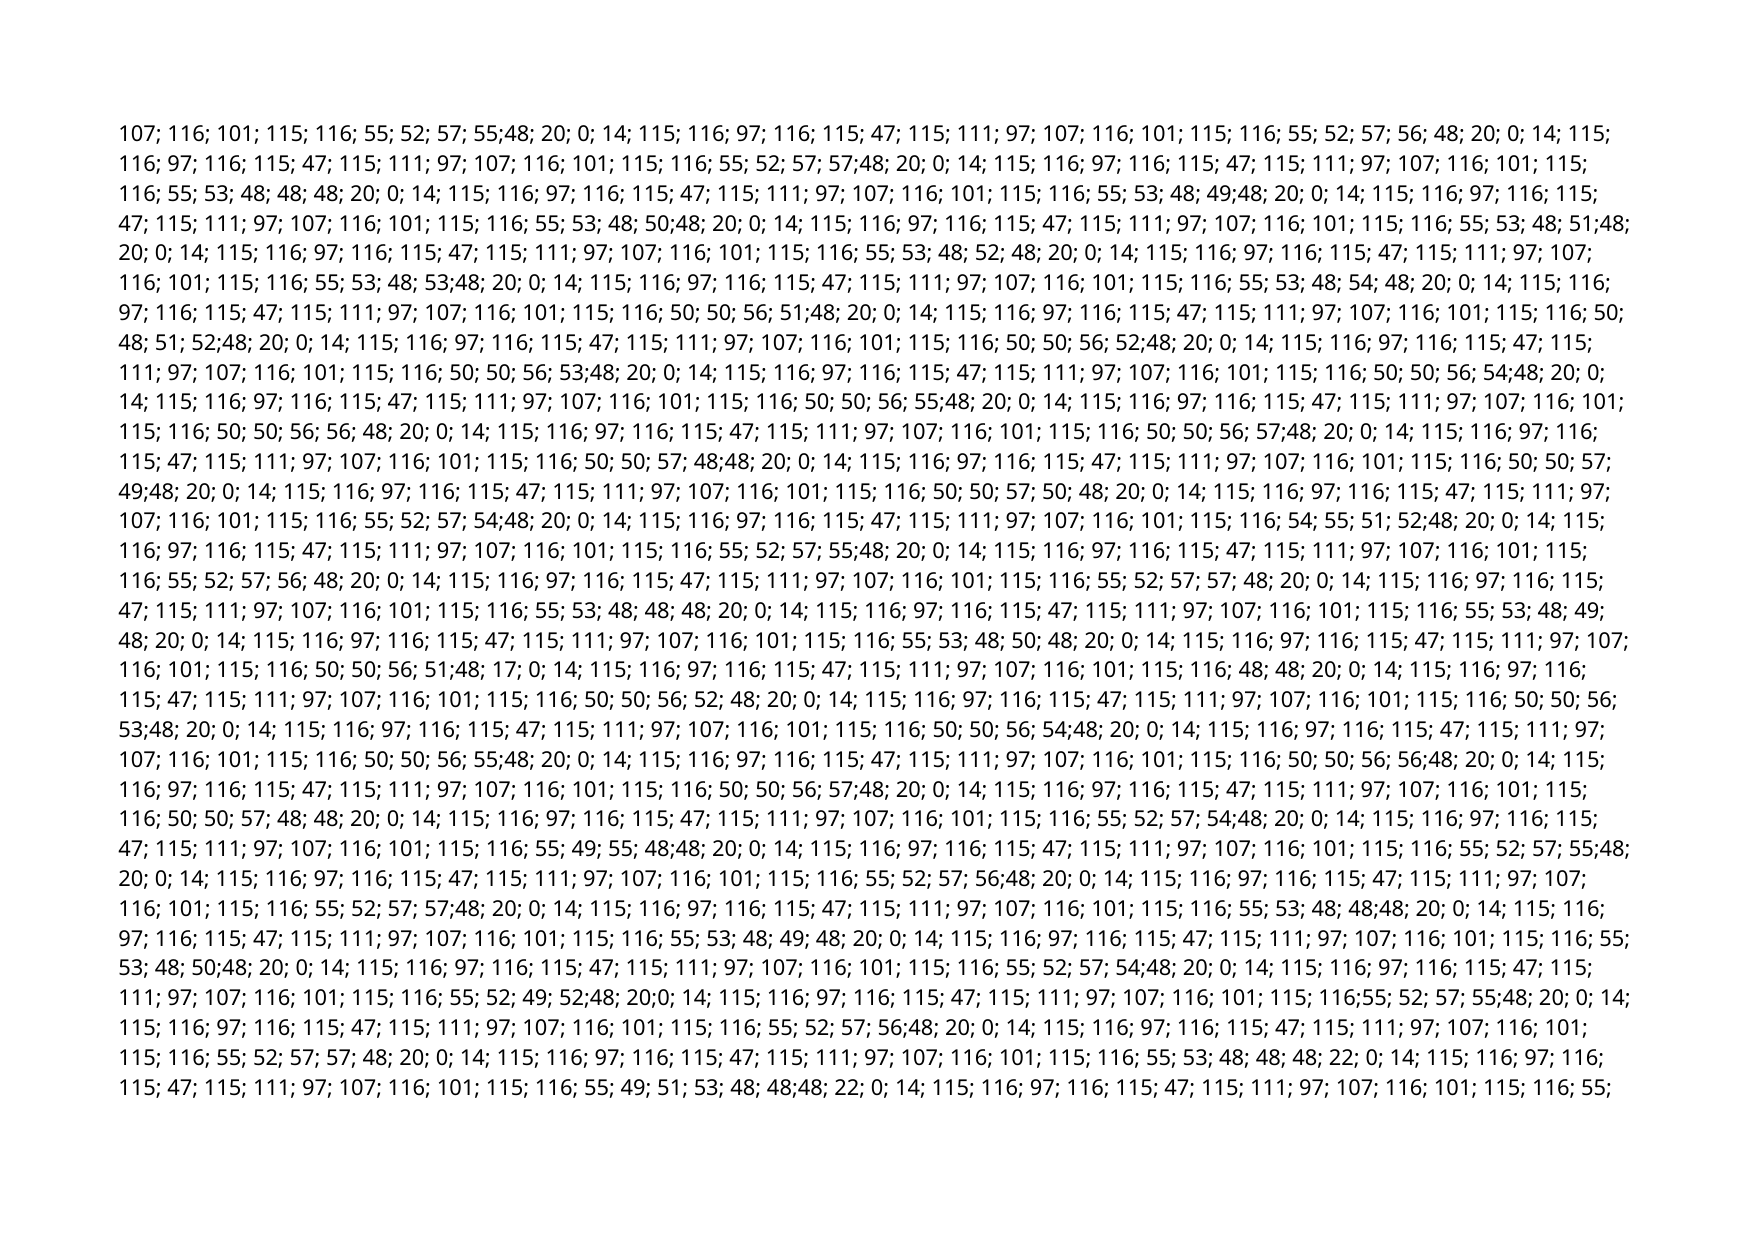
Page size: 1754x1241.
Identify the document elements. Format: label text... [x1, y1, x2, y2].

text 107; 116; 101; 115; 116; 55; 52; 57; 55;48; 20; 0; 14; 115; 116; 97; 116; 115; 47; 115; 111; 97; 107; 116; 101; 115; 116; 55; 52; 57; 56; 48; 20; 0; 14; 115; 116; 97; 116; 115; 47; 115; 111; 97; 107; 116; 101; 115; 116; 55; 52; 57; 57;48; 20; 0; 14; 115; 116; 97; 116; 115; 47; 115; 111; 97; 107; 116; 101; 115; 116; 55; 53; 48; 48; 48; 20; 0; 14; 115; 116; 97; 116; 115; 47; 115; 111; 97; 107; 116; 101; 115; 116; 55; 53; 48; 49;48; 20; 0; 14; 115; 116; 97; 116; 115; 47; 115; 111; 97; 107; 116; 101; 115; 116; 55; 53; 48; 50;48; 20; 0; 14; 115; 116; 97; 116; 115; 47; 115; 111; 97; 107; 116; 101; 115; 116; 55; 53; 48; 51;48; 20; 0; 14; 115; 116; 97; 116; 115; 47; 115; 111; 97; 107; 116; 101; 115; 116; 55; 53; 48; 52; 48; 20; 0; 14; 115; 116; 97; 116; 115; 47; 115; 111; 97; 107; 116; 101; 115; 116; 55; 53; 48; 53;48; 20; 0; 14; 115; 116; 97; 116; 115; 47; 115; 111; 97; 107; 116; 101; 115; 116; 55; 53; 48; 54; 48; 20; 0; 14; 115; 116; 97; 116; 115; 47; 115; 111; 97; 107; 116; 101; 115; 116; 50; 50; 56; 51;48; 20; 0; 14; 115; 116; 97; 116; 115; 47; 115; 111; 97; 107; 116; 101; 115; 116; 50; 48; 51; 52;48; 20; 0; 14; 115; 116; 97; 116; 115; 47; 115; 111; 97; 107; 116; 101; 115; 116; 50; 50; 56; 52;48; 20; 0; 14; 115; 116; 97; 116; 115; 47; 115; 111; 97; 107; 116; 101; 115; 116; 50; 50; 56; 53;48; 20; 0; 14; 115; 116; 97; 116; 115; 47; 115; 111; 97; 107; 116; 101; 115; 116; 50; 50; 56; 54;48; 20; 0; 14; 115; 116; 97; 116; 115; 47; 115; 111; 97; 107; 116; 101; 115; 116; 50; 50; 56; 55;48; 20; 0; 14; 115; 116; 97; 116; 115; 47; 115; 111; 97; 107; 116; 101; 115; 116; 50; 50; 56; 56; 48; 20; 0; 14; 115; 116; 97; 116; 115; 47; 115; 111; 97; 107; 116; 101; 115; 116; 50; 50; 56; 57;48; 20; 0; 14; 115; 116; 97; 116; 115; 47; 115; 111; 97; 107; 116; 101; 115; 116; 50; 50; 57; 48;48; 20; 0; 14; 115; 116; 97; 116; 115; 47; 115; 111; 97; 107; 116; 101; 115; 116; 50; 50; 57; 49;48; 20; 0; 14; 115; 116; 97; 116; 115; 47; 115; 111; 97; 107; 116; 101; 115; 116; 50; 50; 57; 50; 48; 20; 0; 14; 115; 116; 97; 116; 115; 47; 115; 111; 97; 107; 116; 101; 115; 116; 55; 52; 57; 54;48; 20; 0; 14; 115; 116; 97; 116; 115; 47; 115; 111; 97; 107; 116; 101; 115; 116; 54; 55; 51; 52;48; 20; 0; 14; 115; 116; 97; 116; 115; 47; 115; 111; 97; 107; 116; 101; 115; 116; 55; 52; 57; 55;48; 20; 0; 14; 115; 116; 97; 116; 115; 47; 115; 111; 97; 107; 116; 101; 115; 116; 55; 52; 57; 56; 48; 20; 0; 14; 115; 116; 97; 116; 115; 47; 115; 111; 97; 107; 116; 101; 115; 116; 55; 52; 57; 57; 48; 20; 0; 14; 115; 116; 97; 116; 115; 47; 115; 111; 97; 107; 116; 101; 115; 116; 55; 53; 48; 48; 48; 20; 0; 14; 115; 116; 97; 116; 115; 47; 115; 111; 97; 107; 116; 101; 115; 116; 55; 53; 48; 49; 48; 20; 0; 14; 115; 116; 97; 116; 115; 47; 115; 111; 97; 107; 116; 101; 115; 116; 55; 53; 48; 50; 48; 20; 0; 14; 115; 116; 97; 116; 115; 47; 115; 111; 97; 107; 116; 101; 115; 116; 50; 50; 56; 51;48; 17; 0; 14; 115; 116; 97; 116; 115; 47; 115; 111; 97; 107; 116; 101; 115; 116; 48; 48; 20; 0; 14; 115; 116; 97; 116; 115; 47; 115; 111; 97; 107; 116; 101; 115; 116; 50; 50; 56; 52; 48; 20; 0; 14; 115; 116; 97; 116; 115; 47; 115; 111; 97; 107; 116; 101; 115; 116; 50; 50; 56; 53;48; 20; 0; 14; 115; 116; 97; 116; 115; 47; 115; 111; 97; 107; 116; 101; 115; 116; 50; 50; 56; 54;48; 20; 0; 14; 115; 116; 97; 116; 115; 47; 115; 111; 97; 107; 116; 101; 115; 116; 50; 50; 56; 55;48; 20; 0; 14; 115; 116; 97; 116; 115; 47; 115; 111; 97; 107; 116; 101; 115; 116; 50; 50; 56; 56;48; 20; 0; 14; 115; 116; 97; 116; 115; 47; 115; 111; 97; 107; 116; 101; 115; 116; 50; 50; 56; 57;48; 20; 0; 14; 115; 116; 97; 116; 115; 47; 115; 111; 97; 107; 116; 101; 115; 116; 50; 50; 57; 48; 48; 20; 0; 14; 115; 116; 97; 116; 115; 47; 115; 111; 97; 107; 116; 101; 115; 116; 55; 52; 57; 54;48; 20; 0; 14; 115; 116; 97; 116; 115; 47; 115; 111; 97; 107; 116; 101; 115; 116; 55; 49; 55; 48;48; 20; 0; 14; 115; 116; 97; 116; 115; 47; 115; 111; 97; 107; 116; 101; 115; 116; 55; 52; 57; 55;48; 20; 0; 14; 115; 116; 97; 116; 115; 47; 115; 111; 97; 107; 116; 101; 115; 116; 55; 52; 57; 56;48; 20; 0; 14; 115; 116; 97; 116; 115; 47; 115; 111; 97; 107; 116; 101; 115; 116; 55; 52; 57; 57;48; 20; 0; 14; 115; 116; 97; 116; 115; 47; 115; 111; 97; 107; 116; 101; 115; 116; 55; 53; 48; 48;48; 20; 0; 14; 115; 116; 97; 116; 115; 47; 115; 111; 97; 107; 116; 101; 115; 116; 55; 53; 48; 49; 48; 20; 0; 14; 115; 116; 97; 116; 115; 47; 115; 111; 97; 107; 116; 101; 115; 116; 55; 53; 48; 50;48; 20; 0; 14; 115; 116; 97; 116; 115; 47; 115; 111; 97; 107; 116; 101; 115; 116; 55; 52; 57; 54;48; 20; 0; 14; 115; 116; 97; 116; 115; 47; 115; 111; 97; 107; 116; 101; 115; 116; 55; 52; 49; 52;48; 20;0; 14; 115; 116; 97; 116; 115; 47; 115; 111; 97; 107; 116; 101; 115; 116;55; 52; 57; 55;48; 20; 0; 14; 115; 116; 97; 116; 115; 47; 115; 111; 97; 107; 116; 101; 115; 116; 55; 52; 57; 56;48; 20; 0; 14; 115; 116; 97; 116; 115; 47; 115; 111; 97; 107; 116; 101; 115; 116; 55; 52; 57; 57; 48; 20; 0; 14; 115; 116; 97; 116; 115; 47; 115; 111; 97; 107; 116; 101; 115; 116; 55; 53; 48; 48; 48; 22; 0; 14; 115; 116; 97; 116; 115; 47; 115; 111; 97; 107; 116; 101; 115; 116; 55; 49; 51; 53; 48; 48;48; 22; 0; 14; 115; 116; 97; 116; 115; 47; 115; 111; 97; 107; 116; 101; 115; 116; 55; [118, 118, 1636, 1101]
